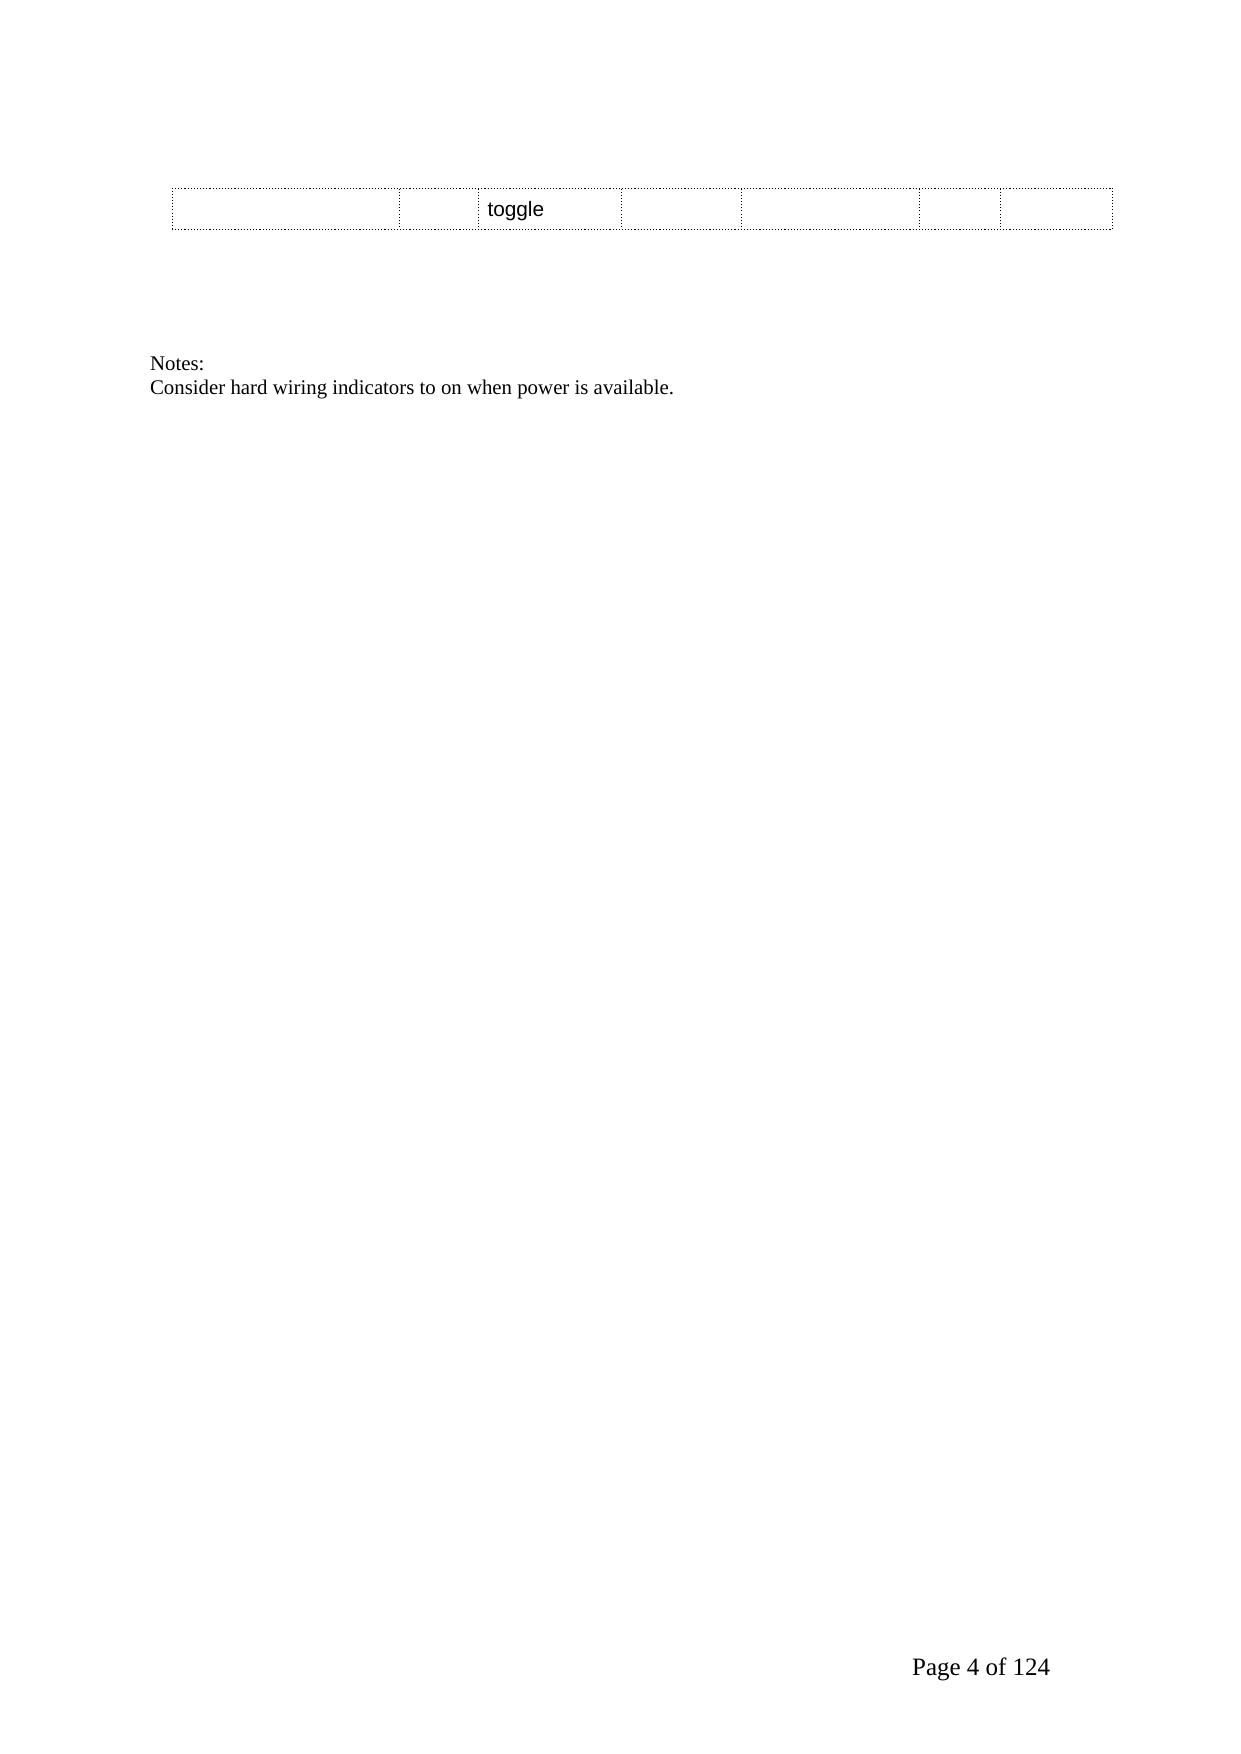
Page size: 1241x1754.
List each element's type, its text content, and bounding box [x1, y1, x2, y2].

table_cell [400, 188, 479, 229]
table_cell [919, 188, 1001, 229]
table_cell [742, 188, 919, 229]
table_cell [622, 188, 742, 229]
table_cell toggle [479, 188, 622, 229]
text Notes: [150, 351, 1090, 374]
text Consider hard wiring indicators to on when power is available. [150, 374, 1090, 399]
table_cell [173, 188, 400, 229]
table_cell [1001, 188, 1112, 229]
